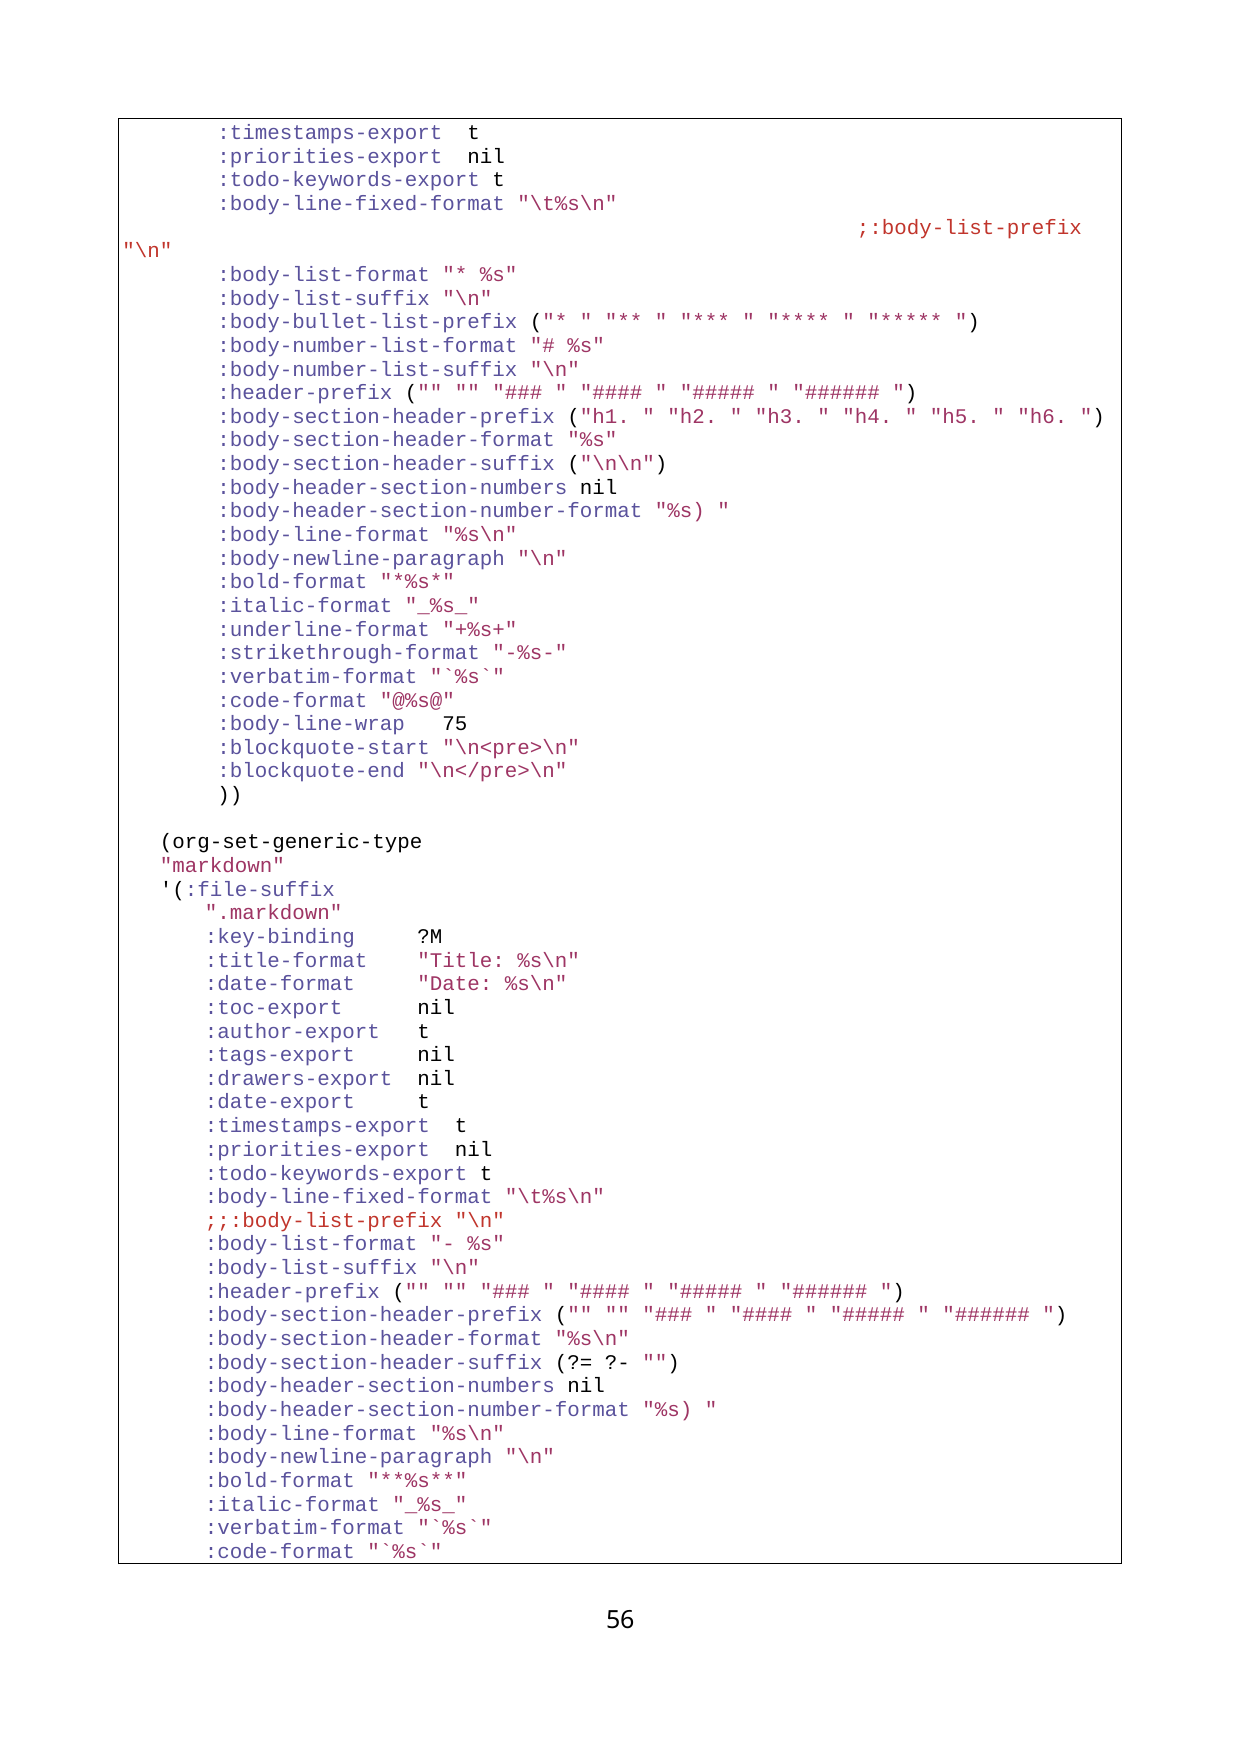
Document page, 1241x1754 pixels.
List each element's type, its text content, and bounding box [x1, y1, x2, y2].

text :drawers-export nil [119, 1064, 1121, 1088]
text :timestamps-export t [119, 119, 1121, 142]
text :body-section-header-prefix ("" "" "### " "#### " "##### " "###### ") [119, 1300, 1121, 1324]
text :body-number-list-format "# %s" [119, 331, 1121, 354]
text :timestamps-export t [119, 1111, 1121, 1135]
text :code-format "@%s@" [119, 686, 1121, 709]
text :body-header-section-number-format "%s) " [119, 496, 1121, 520]
text :body-line-fixed-format "\t%s\n" [119, 189, 1121, 213]
text :code-format "`%s`" [119, 1537, 1121, 1563]
text :body-line-format "%s\n" [119, 1419, 1121, 1442]
text :body-section-header-prefix ("h1. " "h2. " "h3. " "h4. " "h5. " "h6. ") [119, 402, 1121, 426]
text :body-list-format "- %s" [119, 1229, 1121, 1253]
text :body-bullet-list-prefix ("* " "** " "*** " "**** " "***** ") [119, 307, 1121, 331]
text :header-prefix ("" "" "### " "#### " "##### " "###### ") [119, 1277, 1121, 1300]
text :body-line-wrap 75 [119, 709, 1121, 733]
text :italic-format "_%s_" [119, 591, 1121, 615]
text :body-section-header-suffix ("\n\n") [119, 449, 1121, 473]
text :body-line-fixed-format "\t%s\n" [119, 1182, 1121, 1206]
text :verbatim-format "`%s`" [119, 1513, 1121, 1537]
text :body-list-suffix "\n" [119, 1253, 1121, 1277]
text :bold-format "*%s*" [119, 567, 1121, 591]
text :blockquote-end "\n</pre>\n" [119, 757, 1121, 780]
text :body-header-section-numbers nil [119, 473, 1121, 496]
text :title-format "Title: %s\n" [119, 946, 1121, 969]
text :body-newline-paragraph "\n" [119, 544, 1121, 567]
text :priorities-export nil [119, 142, 1121, 165]
text :body-number-list-suffix "\n" [119, 354, 1121, 378]
text :bold-format "**%s**" [119, 1466, 1121, 1489]
text :underline-format "+%s+" [119, 615, 1121, 638]
text "markdown" [119, 851, 1121, 875]
text :body-header-section-numbers nil [119, 1371, 1121, 1395]
text '(:file-suffix [119, 875, 1121, 898]
text ;:body-list-prefix "\n" [119, 213, 1121, 260]
text )) [119, 780, 1121, 804]
text :body-newline-paragraph "\n" [119, 1442, 1121, 1466]
text (org-set-generic-type [119, 827, 1121, 851]
text :body-list-suffix "\n" [119, 284, 1121, 307]
text :italic-format "_%s_" [119, 1489, 1121, 1513]
text :body-list-format "* %s" [119, 260, 1121, 284]
text ;;:body-list-prefix "\n" [119, 1206, 1121, 1229]
text :body-header-section-number-format "%s) " [119, 1395, 1121, 1419]
text :blockquote-start "\n<pre>\n" [119, 733, 1121, 757]
text :priorities-export nil [119, 1135, 1121, 1158]
text :body-line-format "%s\n" [119, 520, 1121, 544]
text :todo-keywords-export t [119, 1158, 1121, 1182]
text :header-prefix ("" "" "### " "#### " "##### " "###### ") [119, 378, 1121, 402]
text :date-export t [119, 1088, 1121, 1111]
text :todo-keywords-export t [119, 165, 1121, 189]
text :tags-export nil [119, 1040, 1121, 1064]
text :body-section-header-suffix (?= ?- "") [119, 1348, 1121, 1371]
text :author-export t [119, 1017, 1121, 1040]
text :verbatim-format "`%s`" [119, 662, 1121, 686]
text :toc-export nil [119, 993, 1121, 1017]
text :strikethrough-format "-%s-" [119, 638, 1121, 662]
text :body-section-header-format "%s" [119, 426, 1121, 449]
text ".markdown" [119, 898, 1121, 922]
text :key-binding ?M [119, 922, 1121, 946]
text :body-section-header-format "%s\n" [119, 1324, 1121, 1348]
text :date-format "Date: %s\n" [119, 969, 1121, 993]
